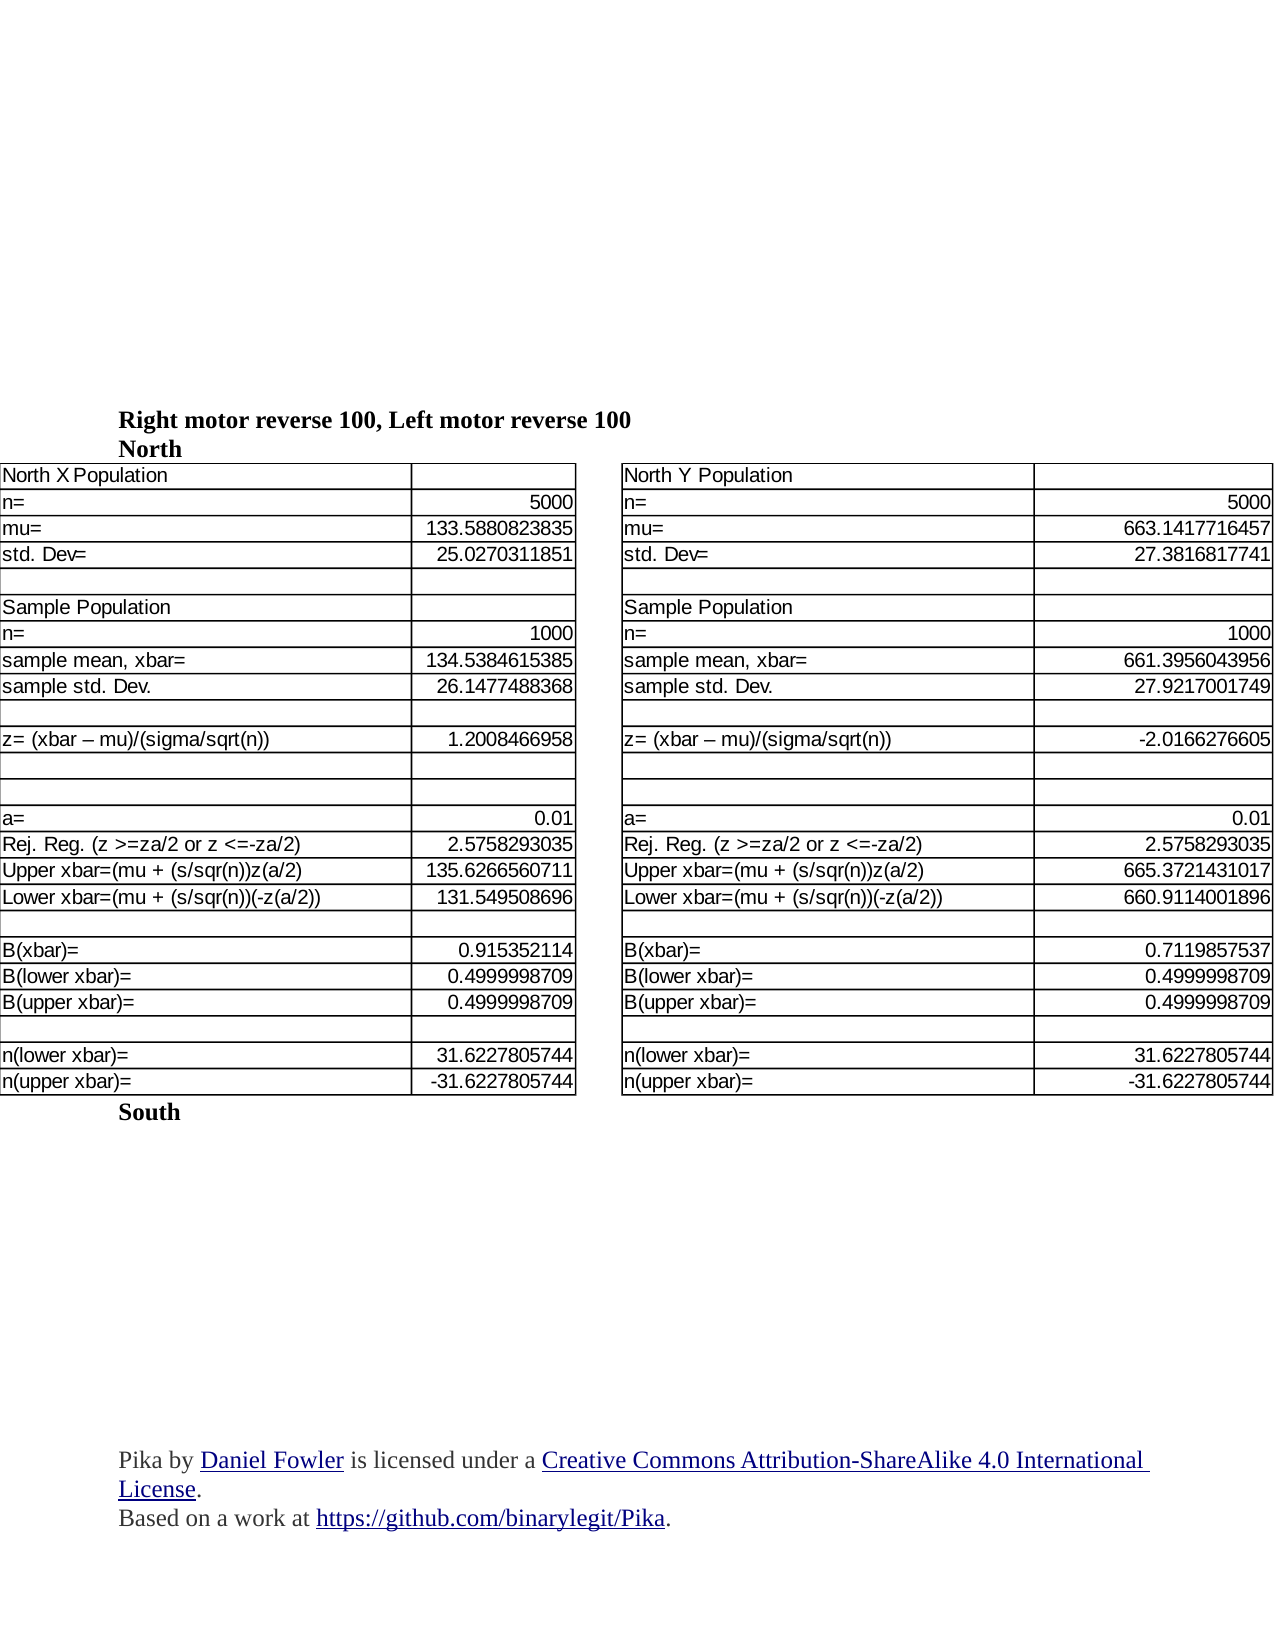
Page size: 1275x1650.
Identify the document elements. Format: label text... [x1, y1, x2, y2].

text South [118, 463, 1157, 1126]
text Right motor reverse 100, Left motor reverse 100 [118, 406, 1157, 434]
text North [118, 434, 1157, 463]
